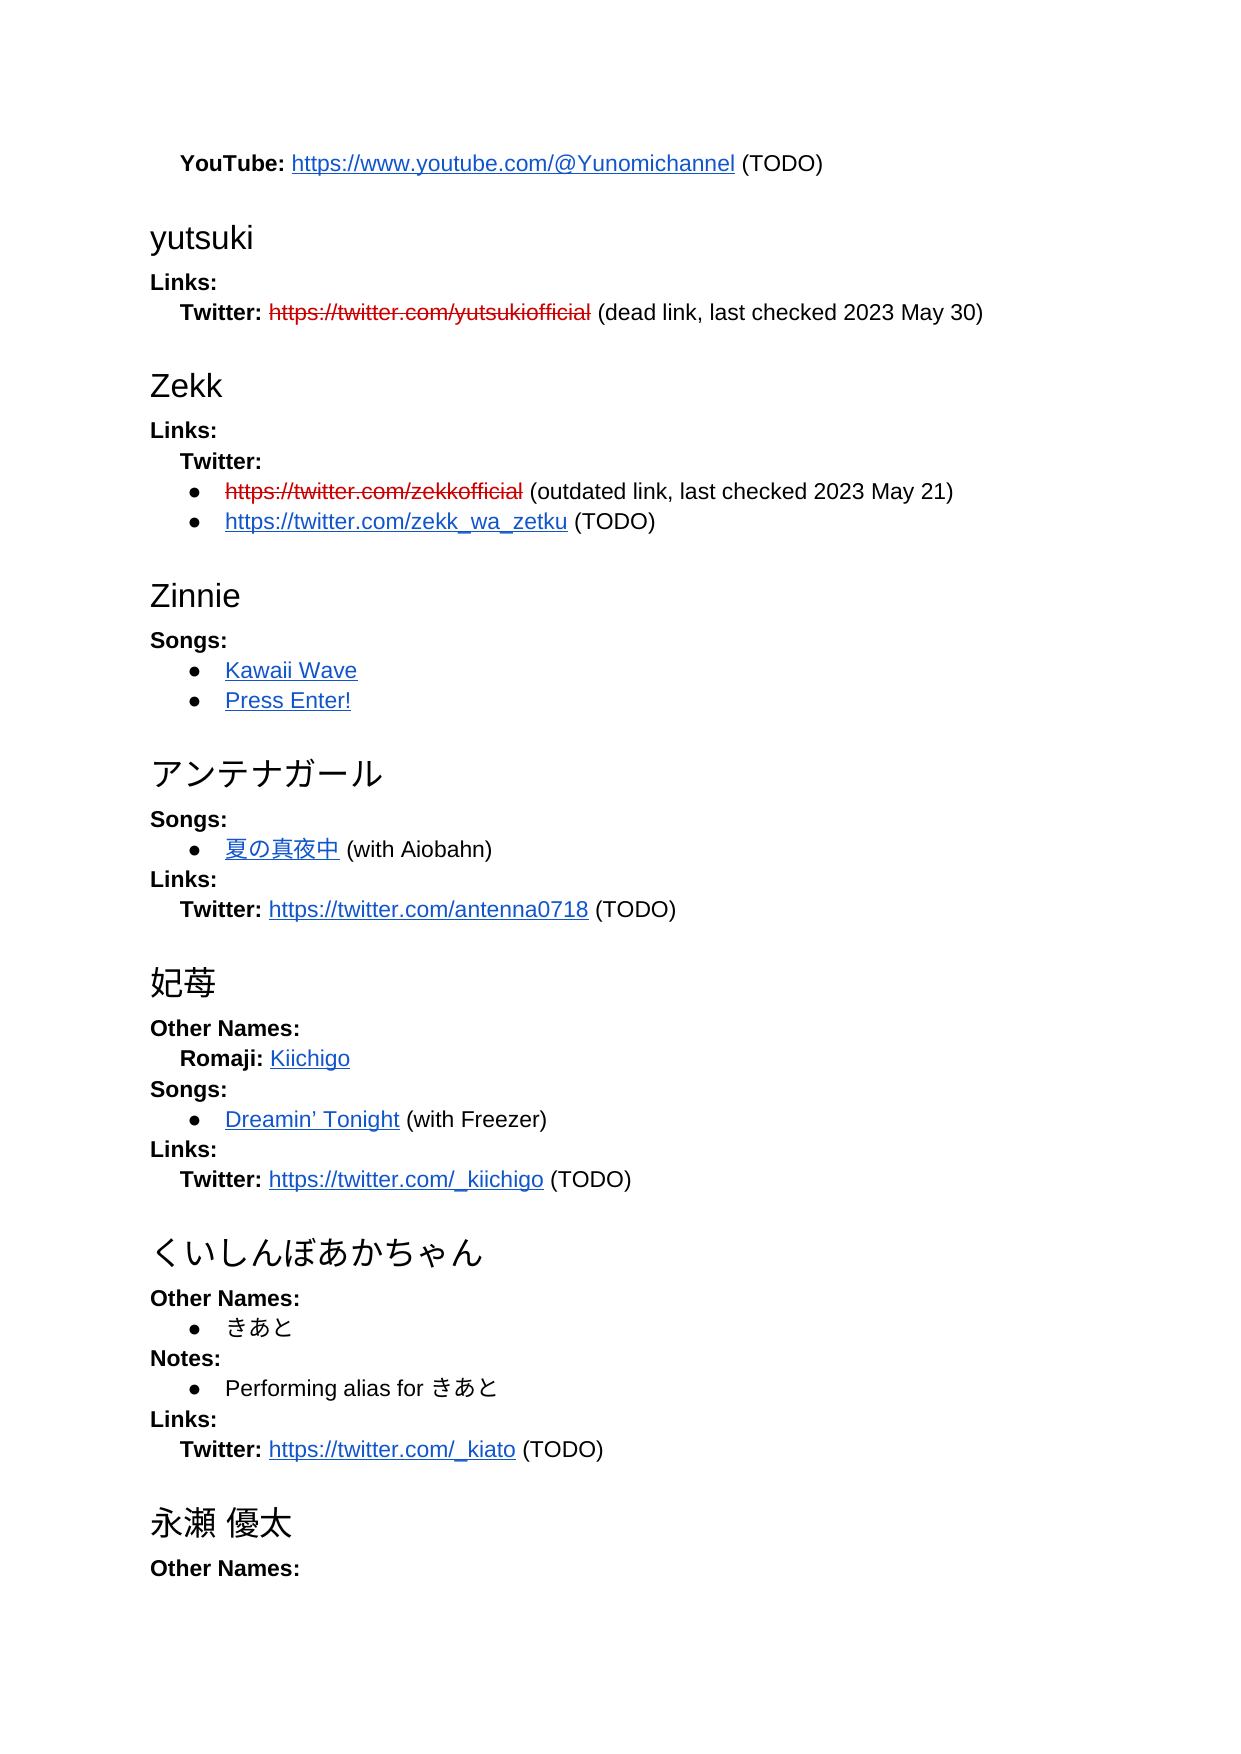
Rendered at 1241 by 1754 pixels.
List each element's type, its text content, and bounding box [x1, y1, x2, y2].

list Kawaii Wave [187, 657, 1090, 683]
text YouTube: https://www.youtube.com/@Yunomichannel (TODO) [179, 150, 1090, 176]
text Other Names: [150, 1554, 1090, 1581]
list https://twitter.com/zekkofficial (outdated link, last checked 2023 May 21) [187, 478, 1090, 504]
text Twitter: https://twitter.com/antenna0718 (TODO) [179, 896, 1090, 923]
text Other Names: [150, 1015, 1090, 1041]
text Twitter: https://twitter.com/_kiato (TODO) [179, 1436, 1090, 1462]
text Notes: [150, 1345, 1090, 1372]
list https://twitter.com/zekk_wa_zetku (TODO) [187, 508, 1090, 534]
text Songs: [150, 806, 1090, 832]
text Twitter: https://twitter.com/_kiichigo (TODO) [179, 1166, 1090, 1192]
text Songs: [150, 627, 1090, 653]
text Romaji: Kiichigo [179, 1045, 1090, 1072]
text Twitter: [179, 448, 1090, 474]
subtitle くいしんぼあかちゃん [150, 1234, 1090, 1272]
text Links: [150, 417, 1090, 444]
text Links: [150, 866, 1090, 893]
text Twitter: https://twitter.com/yutsukiofficial (dead link, last checked 2023 May 30) [179, 299, 1090, 325]
text Songs: [150, 1076, 1090, 1102]
list Dreamin’ Tonight (with Freezer) [187, 1106, 1090, 1132]
list きあと [187, 1315, 1090, 1341]
subtitle 永瀬 優太 [150, 1503, 1090, 1542]
subtitle yutsuki [150, 218, 1090, 256]
text Links: [150, 1136, 1090, 1162]
list Performing alias for きあと [187, 1375, 1090, 1402]
subtitle Zinnie [150, 576, 1090, 614]
list 夏の真夜中 (with Aiobahn) [187, 836, 1090, 862]
subtitle Zekk [150, 367, 1090, 405]
text Links: [150, 269, 1090, 295]
list Press Enter! [187, 687, 1090, 713]
subtitle 妃苺 [150, 964, 1090, 1003]
subtitle アンテナガール [150, 755, 1090, 793]
text Other Names: [150, 1285, 1090, 1311]
text Links: [150, 1406, 1090, 1432]
